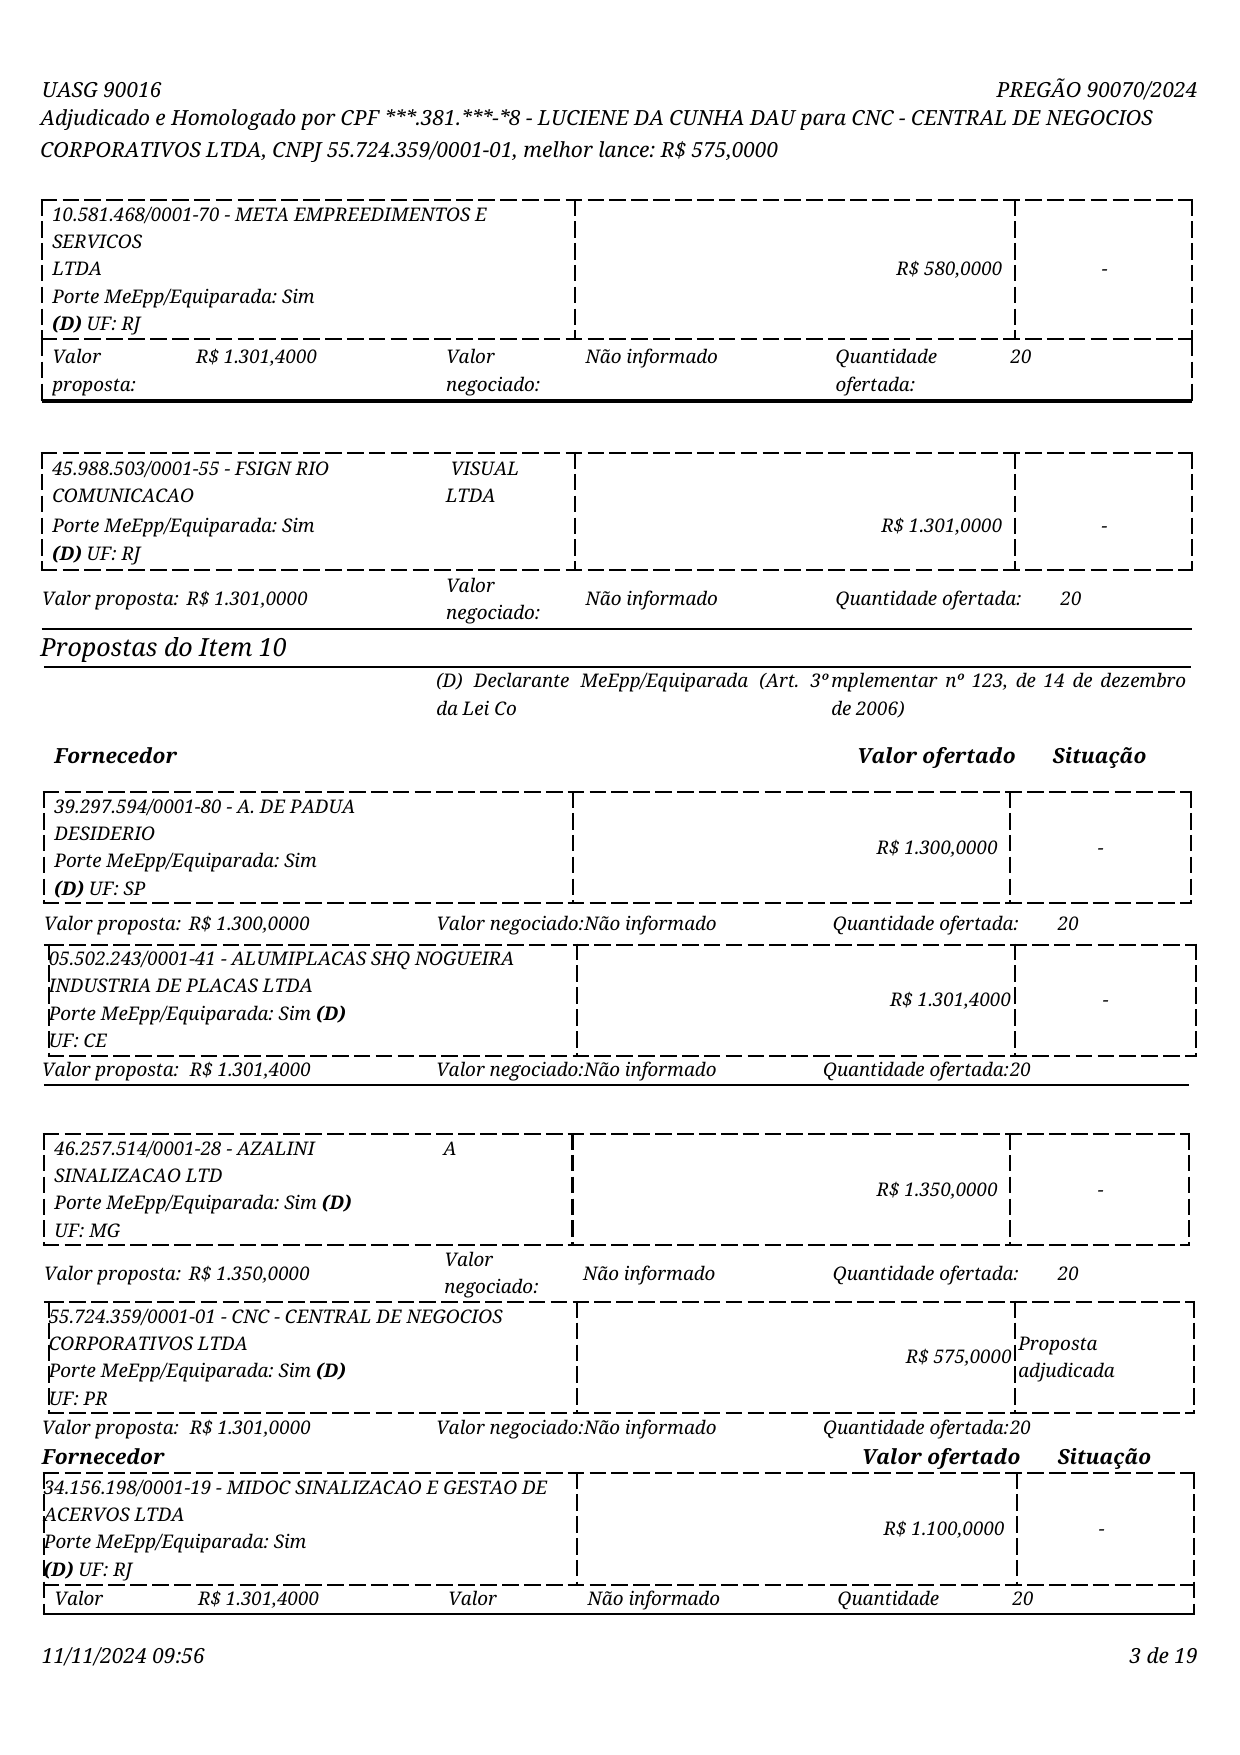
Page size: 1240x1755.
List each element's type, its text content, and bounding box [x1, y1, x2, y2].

table_header 20 [1010, 340, 1192, 398]
table_cell R$ 575,0000 [577, 1301, 1014, 1412]
text CORPORATIVOS LTDA, CNPJ 55.724.359/0001-01, melhor lance: R$ 575,0000 [40, 135, 1200, 163]
table_cell Fornecedor [44, 723, 436, 791]
table_header Valor negociado: [446, 340, 585, 398]
table_cell A [444, 1133, 572, 1244]
table_cell Não informado [573, 1244, 833, 1301]
table_header 10.581.468/0001-70 - META EMPREEDIMENTOS E SERVICOS LTDA Porte MeEpp/Equiparada: Sim (D) UF: RJ [42, 199, 575, 338]
table_cell Valor [448, 1584, 587, 1613]
table_cell [575, 452, 835, 511]
table_cell VISUAL LTDA [446, 452, 575, 511]
table_cell R$ 1.301,0000 [835, 511, 1014, 568]
table_header - [1015, 199, 1192, 338]
table_header [575, 403, 835, 452]
table_cell [1191, 723, 1196, 791]
table_cell [1189, 1133, 1194, 1244]
table_header R$ 1.301,4000 [196, 340, 446, 398]
table_cell 55.724.359/0001-01 - CNC - CENTRAL DE NEGOCIOS CORPORATIVOS LTDA Porte MeEpp/Equiparada: Sim (D) UF: PR [49, 1301, 577, 1412]
table_cell 39.297.594/0001-80 - A. DE PADUA DESIDERIO Porte MeEpp/Equiparada: Sim (D) UF: SP [44, 791, 436, 902]
table_cell Valor [44, 1584, 198, 1613]
text Fornecedor Valor ofertado Situação [42, 1442, 1200, 1470]
table_cell Quantidade ofertada: 20 [833, 902, 1191, 943]
table_header R$ 580,0000 [575, 199, 1014, 338]
table_cell - [1015, 944, 1196, 1055]
table_cell 20 [1013, 1584, 1194, 1613]
table_cell Não informado [575, 569, 835, 628]
table_cell 05.502.243/0001-41 - ALUMIPLACAS SHQ NOGUEIRA INDUSTRIA DE PLACAS LTDA Porte MeEpp/Equiparada: Sim (D) UF: CE [49, 944, 577, 1055]
table_header Quantidade ofertada: [835, 340, 1010, 398]
table_header [835, 403, 1192, 452]
table_cell [436, 791, 573, 902]
table_cell - [1010, 1133, 1189, 1244]
table_cell Valor negociado: [444, 1244, 572, 1301]
table_header mplementar nº 123, de 14 de dezembro de 2006) [833, 668, 1191, 722]
table_header [444, 1086, 572, 1133]
table_cell Proposta adjudicada [1015, 1301, 1194, 1412]
table_cell R$ 1.301,4000 [198, 1584, 448, 1613]
table_cell Valor proposta: R$ 1.301,0000 [42, 569, 446, 628]
table_cell [575, 511, 835, 568]
table_cell [1189, 1244, 1194, 1301]
text Valor proposta: R$ 1.301,4000 Valor negociado: Não informado Quantidade ofertada: 20 [42, 1057, 1200, 1082]
text Propostas do Item 10 [40, 630, 1200, 664]
table_cell [1191, 791, 1196, 902]
text Valor proposta: R$ 1.301,0000 Valor negociado: Não informado Quantidade ofertada: 20 [42, 1414, 1200, 1440]
table_header [42, 403, 446, 452]
table_cell R$ 1.300,0000 [833, 791, 1010, 902]
table_header [1191, 666, 1196, 722]
table_cell Valor negociado: [446, 569, 575, 628]
table_cell 46.257.514/0001-28 - AZALINI SINALIZACAO LTD Porte MeEpp/Equiparada: Sim (D) UF: MG [44, 1133, 444, 1244]
text Adjudicado e Homologado por CPF ***.381.***-*8 - LUCIENE DA CUNHA DAU para CNC - CENTRAL DE NEGOCIOS [40, 103, 1200, 132]
table_cell Valor negociado: Não informado [436, 902, 833, 943]
table_cell R$ 1.350,0000 [833, 1133, 1010, 1244]
table_header - [1017, 1472, 1194, 1583]
table_cell Valor proposta: R$ 1.350,0000 [44, 1244, 444, 1301]
table_cell - [1010, 791, 1191, 902]
table_header Valor proposta: [42, 340, 196, 398]
table_cell [573, 1133, 833, 1244]
table_header [573, 1086, 833, 1133]
table_cell Porte MeEpp/Equiparada: Sim (D) UF: RJ [42, 511, 446, 568]
table_cell [436, 723, 833, 791]
table_cell [835, 452, 1014, 511]
table_cell [44, 1303, 48, 1412]
table_cell Quantidade [788, 1584, 1012, 1613]
table_header (D) Declarante MeEpp/Equiparada (Art. 3º da Lei Co [436, 668, 833, 722]
table_header [833, 1086, 1189, 1133]
table_header 34.156.198/0001-19 - MIDOC SINALIZACAO E GESTAO DE ACERVOS LTDA Porte MeEpp/Equiparada: Sim (D) UF: RJ [44, 1472, 577, 1583]
table_header [44, 668, 436, 722]
table_cell [1015, 452, 1192, 511]
table_cell R$ 1.301,4000 [577, 944, 1014, 1055]
table_header Não informado [585, 340, 835, 398]
table_cell [573, 791, 833, 902]
table_header R$ 1.100,0000 [577, 1472, 1017, 1583]
table_cell [1191, 902, 1196, 943]
table_cell 45.988.503/0001-55 - FSIGN RIO COMUNICACAO [42, 452, 446, 511]
table_cell Valor proposta: R$ 1.300,0000 [44, 902, 436, 943]
table_header [446, 403, 575, 452]
table_cell Quantidade ofertada: 20 [835, 569, 1192, 628]
table_cell [44, 946, 48, 1055]
table_header [1189, 1084, 1194, 1133]
table_cell Valor ofertado Situação [833, 723, 1191, 791]
table_cell [446, 511, 575, 568]
table_cell Não informado [588, 1584, 787, 1613]
table_header [44, 1086, 444, 1133]
table_cell Quantidade ofertada: 20 [833, 1244, 1189, 1301]
table_cell - [1015, 511, 1192, 568]
